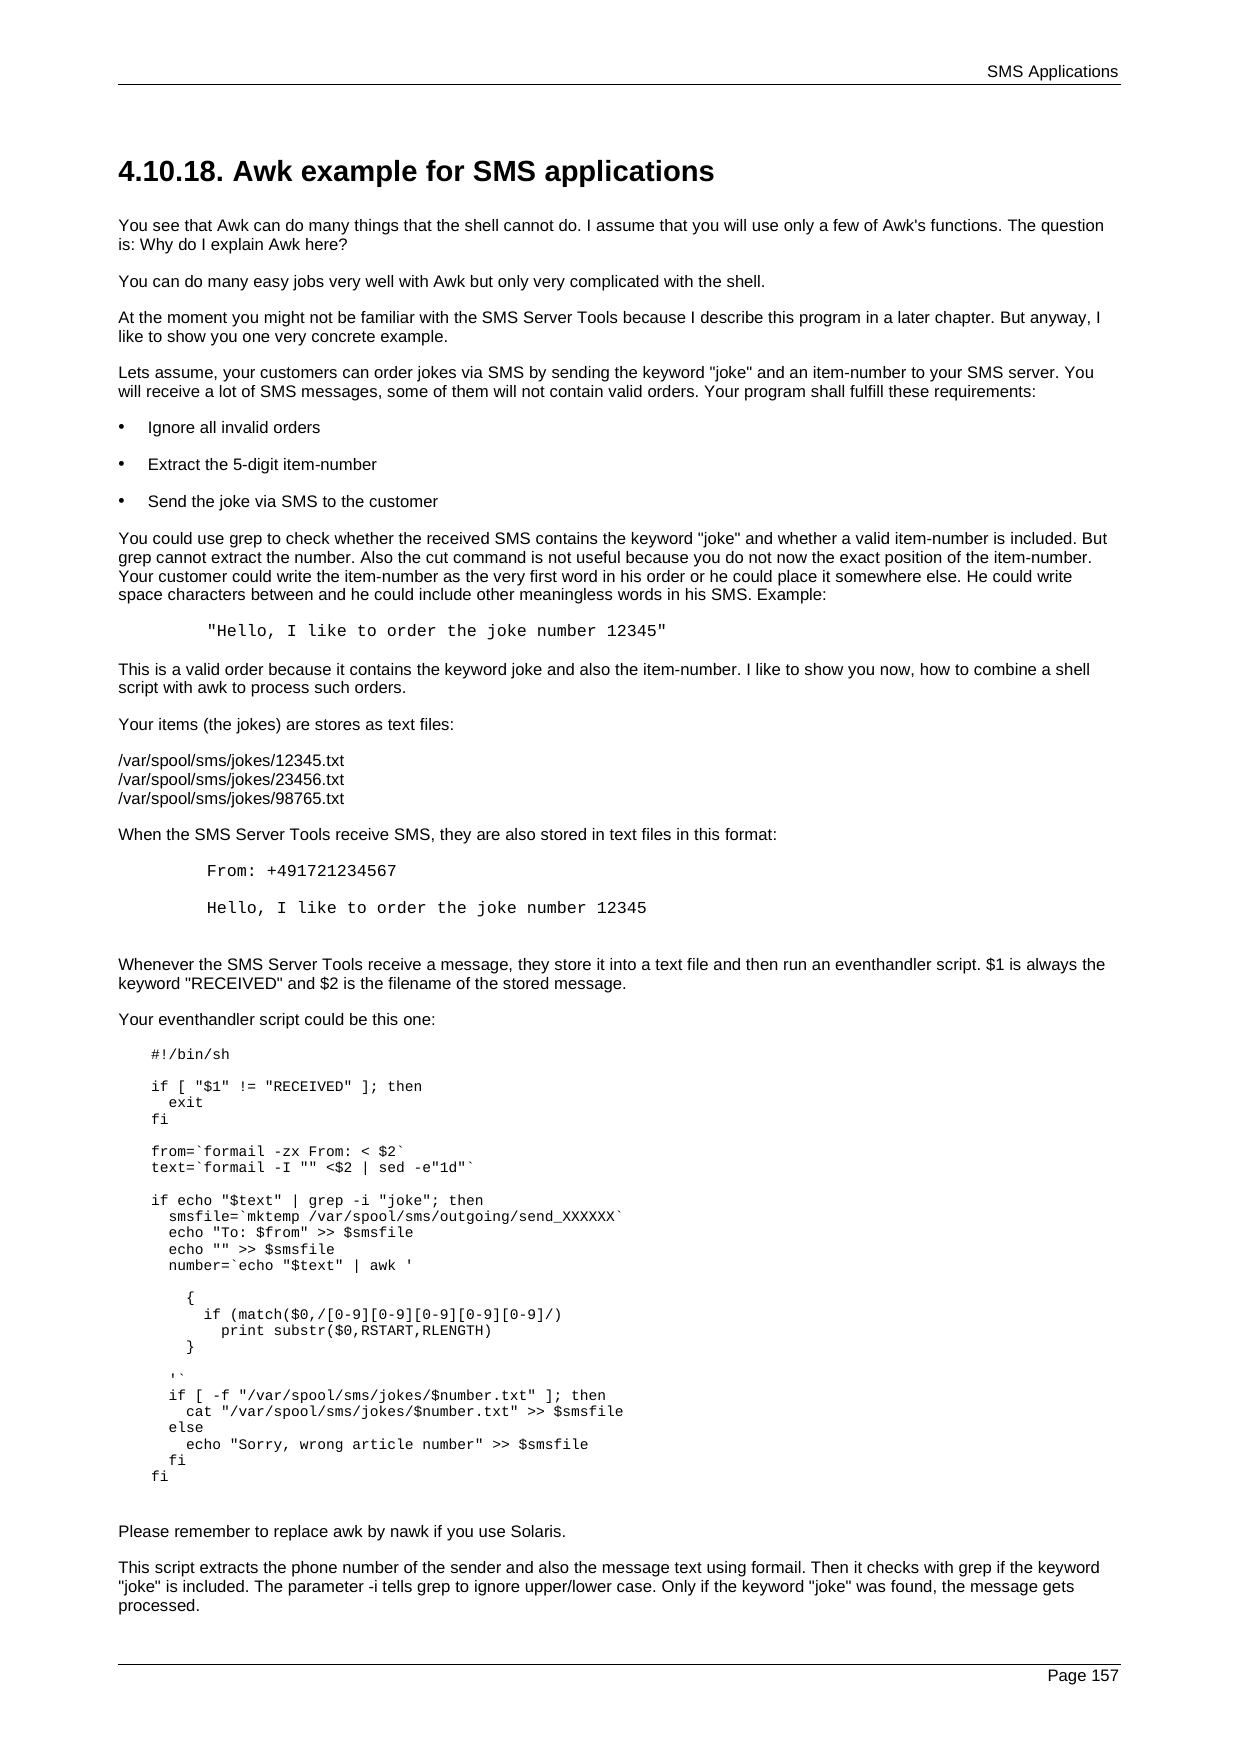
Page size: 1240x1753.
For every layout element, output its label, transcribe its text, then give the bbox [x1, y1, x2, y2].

text You could use grep to check whether the received SMS contains the keyword "joke" and whether a valid item-number is included. But grep cannot extract the number. Also the cut command is not useful because you do not now the exact position of the item-number. Your customer could write the item-number as the very first word in his order or he could place it somewhere else. He could write space characters between and he could include other meaningless words in his SMS. Example: [118, 529, 1121, 604]
text Please remember to replace awk by nawk if you use Solaris. [118, 1522, 1121, 1541]
text "Hello, I like to order the joke number 12345" [207, 622, 1121, 641]
text When the SMS Server Tools receive SMS, they are also stored in text files in this format: [118, 826, 1121, 844]
text { [151, 1291, 1121, 1307]
text else [151, 1421, 1121, 1437]
text /var/spool/sms/jokes/12345.txt /var/spool/sms/jokes/23456.txt /var/spool/sms/jokes/98765.txt [118, 752, 1121, 808]
text '` [151, 1372, 1121, 1388]
text Your eventhandler script could be this one: [118, 1011, 1121, 1029]
text This is a valid order because it contains the keyword joke and also the item-number. I like to show you now, how to combine a shell script with awk to process such orders. [118, 660, 1121, 697]
subtitle Awk example for SMS applications [118, 154, 1121, 187]
text text=`formail -I "" <$2 | sed -e"1d"` [151, 1161, 1121, 1177]
text from=`formail -zx From: < $2` [151, 1144, 1121, 1161]
text echo "Sorry, wrong article number" >> $smsfile [151, 1437, 1121, 1453]
text Hello, I like to order the joke number 12345 [207, 900, 1121, 919]
text if [ -f "/var/spool/sms/jokes/$number.txt" ]; then [151, 1388, 1121, 1404]
text } [151, 1339, 1121, 1356]
text echo "" >> $smsfile [151, 1242, 1121, 1258]
text Your items (the jokes) are stores as text files: [118, 715, 1121, 734]
text exit [151, 1096, 1121, 1112]
text This script extracts the phone number of the sender and also the message text using formail. Then it checks with grep if the keyword "joke" is included. The parameter -i tells grep to ignore upper/lower case. Only if the keyword "joke" was found, the message gets processed. [118, 1559, 1121, 1615]
text #!/bin/sh [151, 1047, 1121, 1063]
text print substr($0,RSTART,RLENGTH) [151, 1323, 1121, 1339]
text From: +491721234567 [207, 862, 1121, 881]
text fi [151, 1453, 1121, 1469]
text smsfile=`mktemp /var/spool/sms/outgoing/send_XXXXXX` [151, 1209, 1121, 1226]
list Ignore all invalid orders [118, 419, 1121, 438]
text Lets assume, your customers can order jokes via SMS by sending the keyword "joke" and an item-number to your SMS server. You will receive a lot of SMS messages, some of them will not contain valid orders. Your program shall fulfill these requirements: [118, 363, 1121, 401]
text if (match($0,/[0-9][0-9][0-9][0-9][0-9]/) [151, 1307, 1121, 1323]
text Whenever the SMS Server Tools receive a message, they store it into a text file and then run an eventhandler script. $1 is always the keyword "RECEIVED" and $2 is the filename of the stored message. [118, 955, 1121, 993]
list Extract the 5-digit item-number [118, 456, 1121, 475]
text if echo "$text" | grep -i "joke"; then [151, 1193, 1121, 1209]
text cat "/var/spool/sms/jokes/$number.txt" >> $smsfile [151, 1404, 1121, 1421]
text fi [151, 1469, 1121, 1486]
text number=`echo "$text" | awk ' [151, 1258, 1121, 1274]
text You can do many easy jobs very well with Awk but only very complicated with the shell. [118, 272, 1121, 291]
text echo "To: $from" >> $smsfile [151, 1226, 1121, 1242]
text At the moment you might not be familiar with the SMS Server Tools because I describe this program in a later chapter. But anyway, I like to show you one very concrete example. [118, 308, 1121, 346]
text fi [151, 1112, 1121, 1128]
list Send the joke via SMS to the customer [118, 492, 1121, 512]
text if [ "$1" != "RECEIVED" ]; then [151, 1079, 1121, 1096]
text You see that Awk can do many things that the shell cannot do. I assume that you will use only a few of Awk's functions. The question is: Why do I explain Awk here? [118, 217, 1121, 254]
